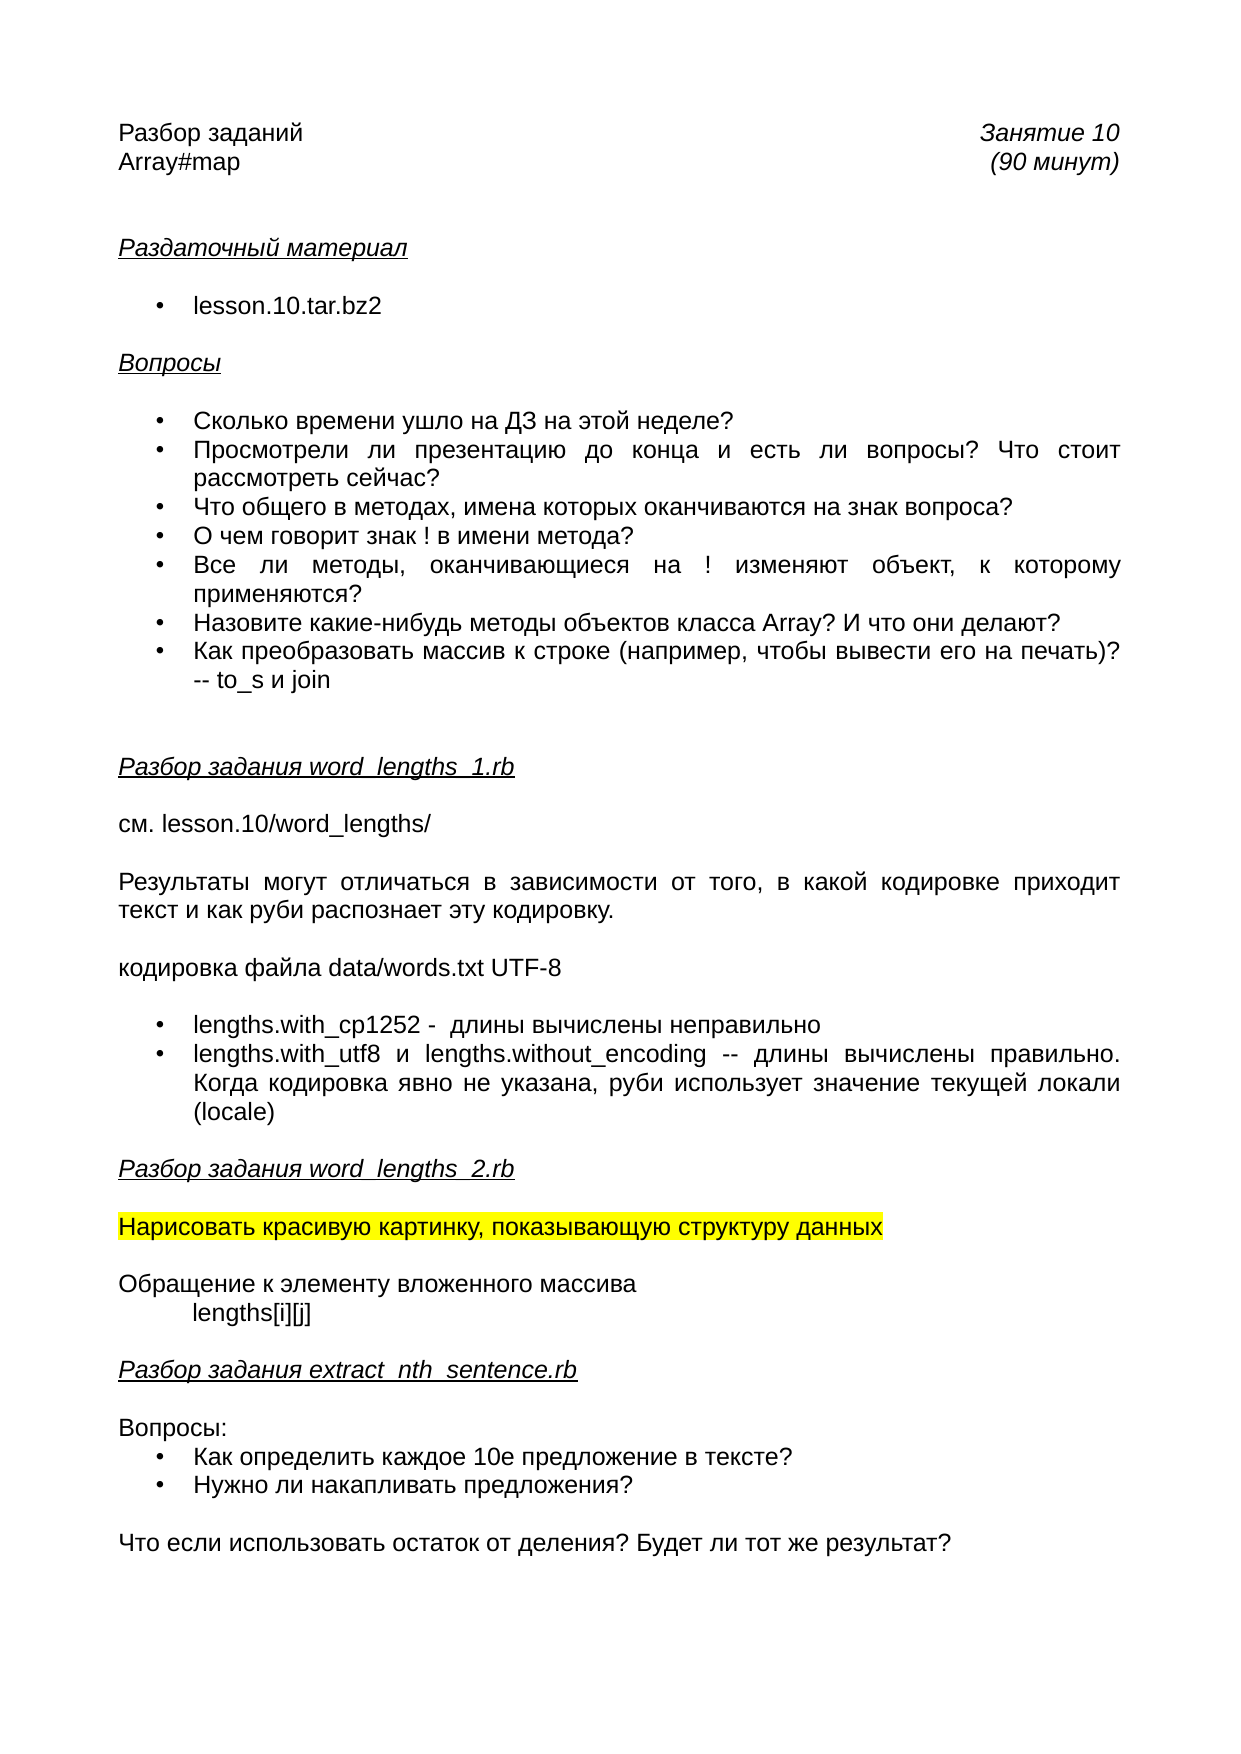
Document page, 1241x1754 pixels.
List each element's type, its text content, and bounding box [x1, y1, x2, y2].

text Разбор задания word_lengths_1.rb [118, 751, 1122, 780]
text Вопросы: [118, 1413, 1122, 1442]
text Что если использовать остаток от деления? Будет ли тот же результат? [118, 1528, 1122, 1557]
list Как преобразовать массив к строке (например, чтобы вывести его на печать)? -- to_s и join [156, 636, 1122, 694]
text lengths[i][j] [118, 1298, 1122, 1327]
table_header Разбор заданий Array#map [118, 118, 620, 204]
list lengths.with_cp1252 - длины вычислены неправильно [156, 1010, 1122, 1039]
list Что общего в методах, имена которых оканчиваются на знак вопроса? [156, 492, 1122, 521]
list Как определить каждое 10е предложение в тексте? [156, 1442, 1122, 1471]
list Нужно ли накапливать предложения? [156, 1471, 1122, 1499]
list lengths.with_utf8 и lengths.without_encoding -- длины вычислены правильно. Когда кодировка явно не указана, руби использует значение текущей локали (locale) [156, 1039, 1122, 1125]
list lesson.10.tar.bz2 [156, 291, 1122, 319]
text кодировка файла data/words.txt UTF-8 [118, 953, 1122, 981]
list Все ли методы, оканчивающиеся на ! изменяют объект, к которому применяются? [156, 550, 1122, 607]
text Раздаточный материал [118, 233, 1122, 262]
text Нарисовать красивую картинку, показывающую структуру данных [118, 1212, 1122, 1240]
list Назовите какие-нибудь методы объектов класса Array? И что они делают? [156, 607, 1122, 636]
list Сколько времени ушло на ДЗ на этой неделе? [156, 406, 1122, 434]
text см. lesson.10/word_lengths/ [118, 809, 1122, 838]
text Разбор задания word_lengths_2.rb [118, 1154, 1122, 1183]
table_header Занятие 10 (90 минут) [620, 118, 1122, 204]
list Просмотрели ли презентацию до конца и есть ли вопросы? Что стоит рассмотреть сейчас? [156, 434, 1122, 492]
text Вопросы [118, 348, 1122, 377]
text Обращение к элементу вложенного массива [118, 1269, 1122, 1298]
list О чем говорит знак ! в имени метода? [156, 521, 1122, 550]
text Результаты могут отличаться в зависимости от того, в какой кодировке приходит текст и как руби распознает эту кодировку. [118, 866, 1122, 924]
text Разбор задания extract_nth_sentence.rb [118, 1355, 1122, 1384]
